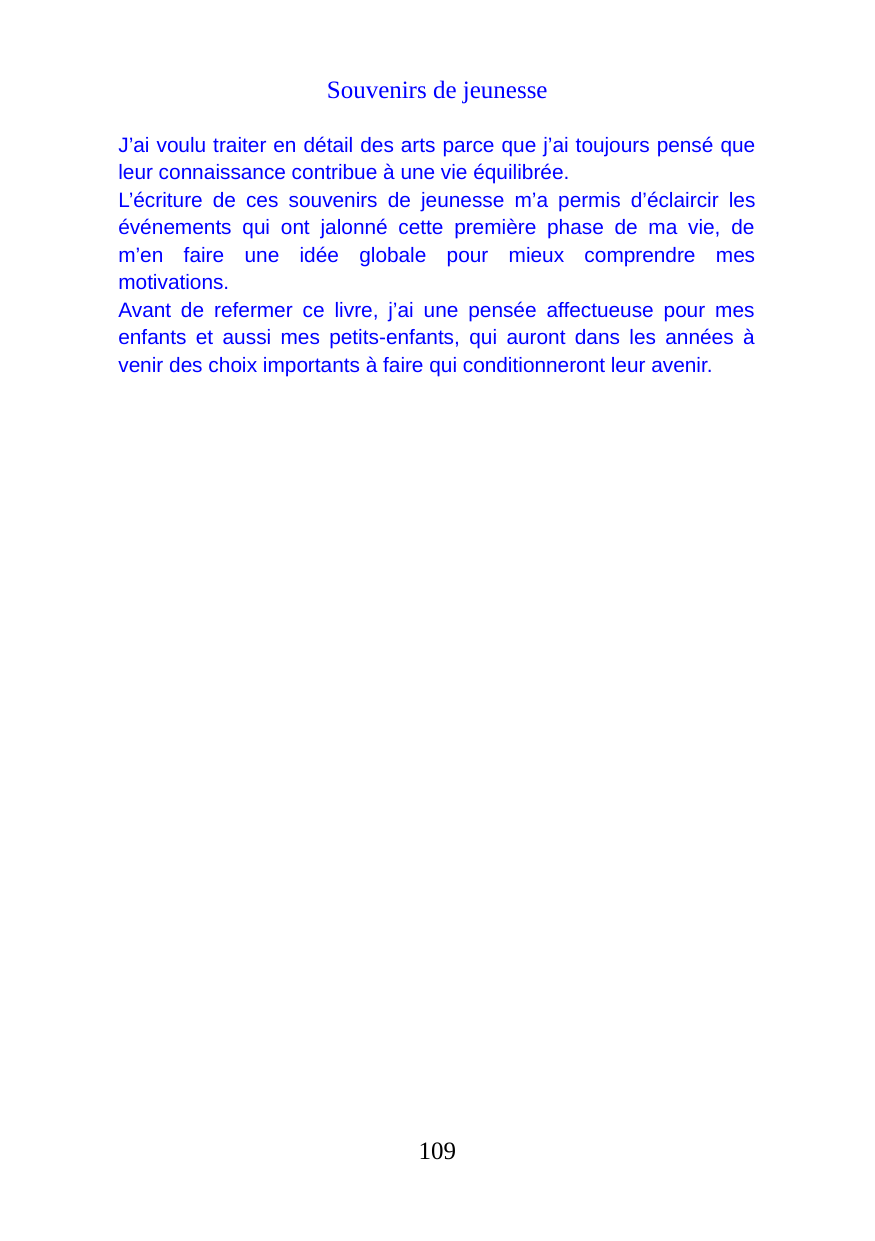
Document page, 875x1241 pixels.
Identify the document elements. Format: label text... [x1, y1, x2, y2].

text J’ai voulu traiter en détail des arts parce que j’ai toujours pensé que leur connaissance contribue à une vie équilibrée. [118, 132, 756, 184]
text L’écriture de ces souvenirs de jeunesse m’a permis d’éclaircir les événements qui ont jalonné cette première phase de ma vie, de m’en faire une idée globale pour mieux comprendre mes motivations. [118, 187, 756, 294]
text Avant de refermer ce livre, j’ai une pensée affectueuse pour mes enfants et aussi mes petits-enfants, qui auront dans les années à venir des choix importants à faire qui conditionneront leur avenir. [118, 297, 756, 376]
